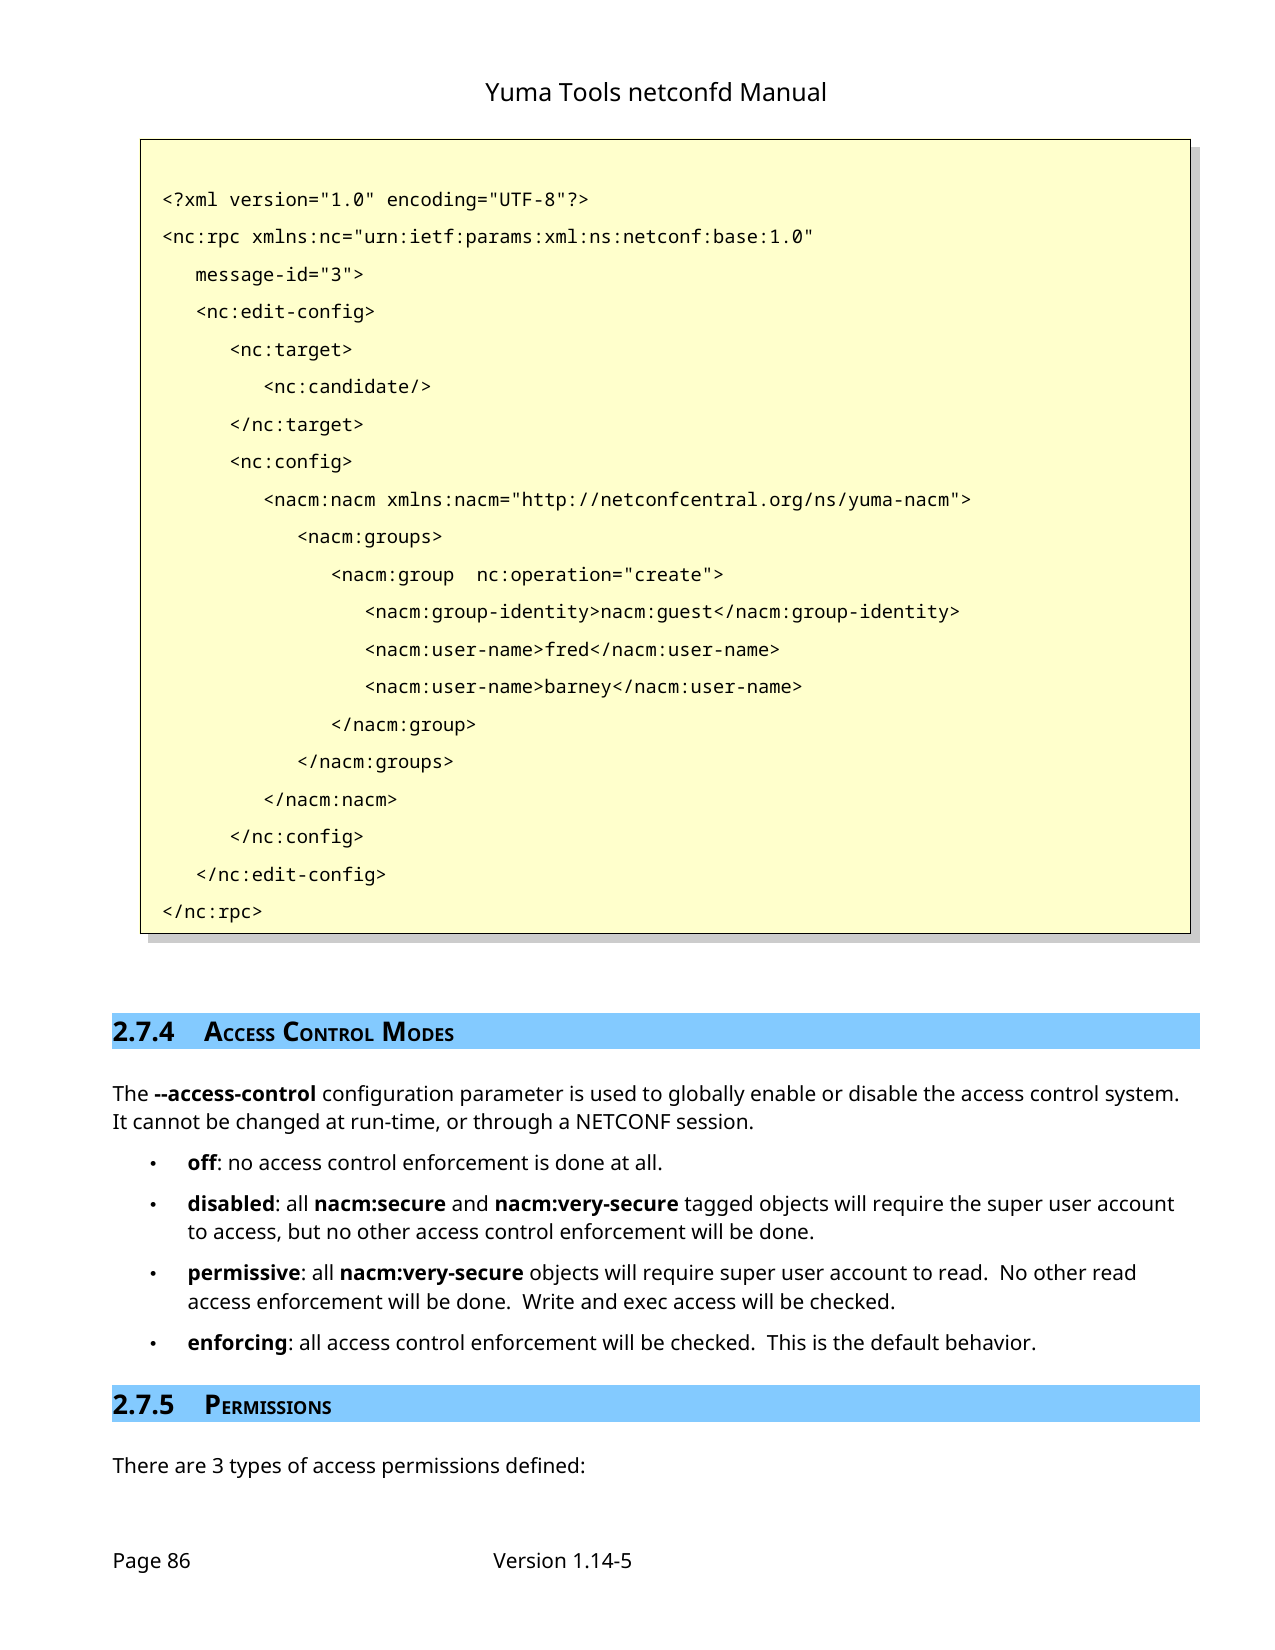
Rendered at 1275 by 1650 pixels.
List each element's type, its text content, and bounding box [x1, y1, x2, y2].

text <nc:candidate/> [141, 363, 1190, 399]
list enforcing: all access control enforcement will be checked. This is the default behavior. [150, 1328, 1200, 1356]
text There are 3 types of access permissions defined: [112, 1451, 1200, 1480]
list disabled: all nacm:secure and nacm:very-secure tagged objects will require the super user account to access, but no other access control enforcement will be done. [150, 1189, 1200, 1246]
text <nacm:group-identity>nacm:guest</nacm:group-identity> [141, 588, 1190, 624]
text <nc:edit-config> [141, 288, 1190, 324]
subtitle Access Control Modes [112, 1013, 1200, 1049]
text </nacm:group> [141, 701, 1190, 737]
text The --access-control configuration parameter is used to globally enable or disable the access control system. It cannot be changed at run-time, or through a NETCONF session. [112, 1079, 1200, 1136]
text <nacm:group nc:operation="create"> [141, 551, 1190, 587]
text <nc:rpc xmlns:nc="urn:ietf:params:xml:ns:netconf:base:1.0" [141, 213, 1190, 249]
text <nacm:nacm xmlns:nacm="http://netconfcentral.org/ns/yuma-nacm"> [141, 476, 1190, 512]
list off: no access control enforcement is done at all. [150, 1148, 1200, 1176]
text <nc:config> [141, 438, 1190, 474]
text </nc:target> [141, 401, 1190, 437]
text <?xml version="1.0" encoding="UTF-8"?> [141, 176, 1190, 212]
text <nacm:groups> [141, 513, 1190, 549]
text <nacm:user-name>barney</nacm:user-name> [141, 663, 1190, 699]
text </nc:rpc> [141, 888, 1190, 933]
text <nc:target> [141, 326, 1190, 362]
subtitle Permissions [112, 1385, 1200, 1422]
list permissive: all nacm:very-secure objects will require super user account to read. No other read access enforcement will be done. Write and exec access will be checked. [150, 1258, 1200, 1315]
text message-id="3"> [141, 251, 1190, 287]
text </nacm:nacm> [141, 776, 1190, 812]
text </nacm:groups> [141, 738, 1190, 774]
text </nc:config> [141, 813, 1190, 849]
text </nc:edit-config> [141, 851, 1190, 887]
text <nacm:user-name>fred</nacm:user-name> [141, 626, 1190, 662]
